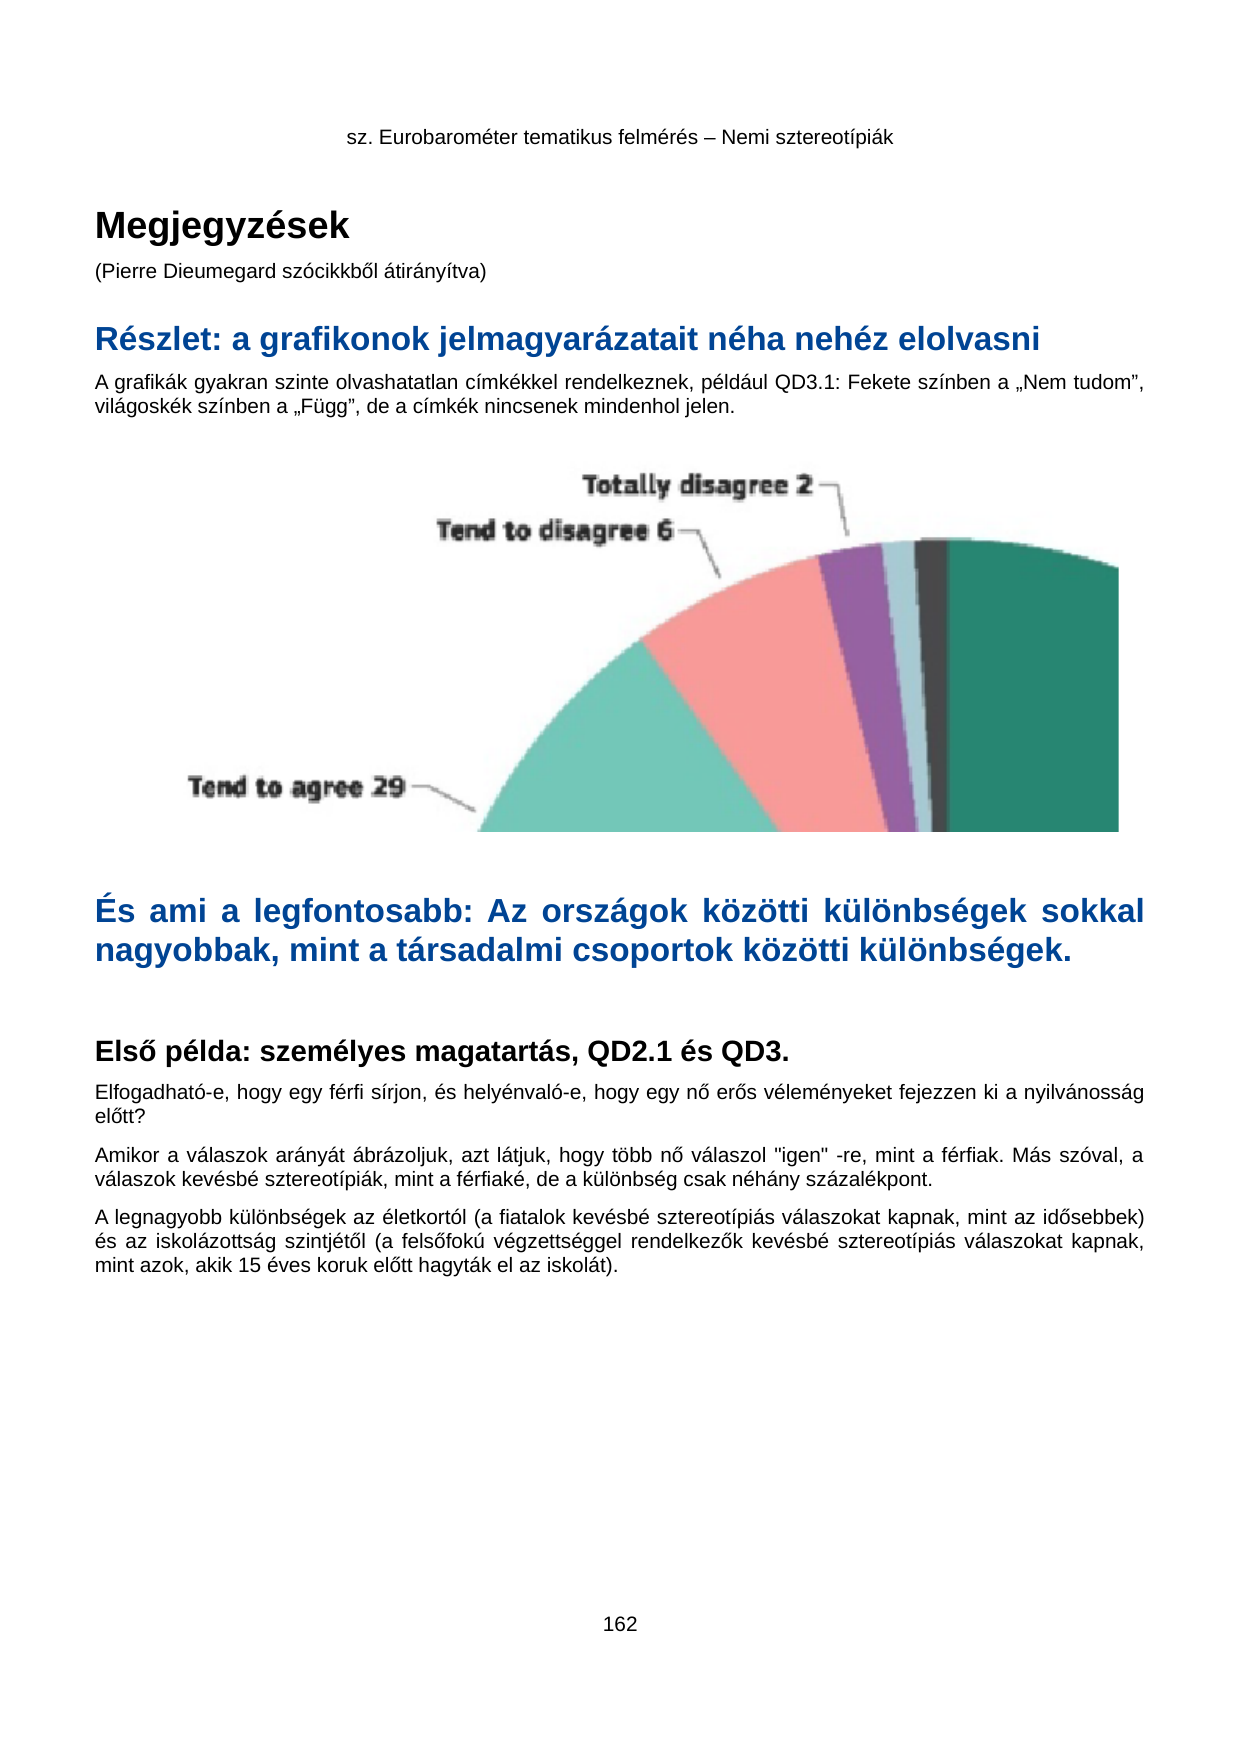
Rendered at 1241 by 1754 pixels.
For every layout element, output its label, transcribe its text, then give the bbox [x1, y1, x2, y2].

picture [121, 432, 1119, 832]
subtitle És ami a legfontosabb: Az országok közötti különbségek sokkal nagyobbak, mint a társadalmi csoportok közötti különbségek. [94, 891, 1146, 968]
subtitle Megjegyzések [94, 203, 1146, 247]
text Elfogadható-e, hogy egy férfi sírjon, és helyénvaló-e, hogy egy nő erős véleményeket fejezzen ki a nyilvánosság előtt? [94, 1080, 1146, 1128]
text A legnagyobb különbségek az életkortól (a fiatalok kevésbé sztereotípiás válaszokat kapnak, mint az idősebbek) és az iskolázottság szintjétől (a felsőfokú végzettséggel rendelkezők kevésbé sztereotípiás válaszokat kapnak, mint azok, akik 15 éves koruk előtt hagyták el az iskolát). [94, 1205, 1146, 1277]
subtitle Részlet: a grafikonok jelmagyarázatait néha nehéz elolvasni [94, 318, 1146, 357]
subtitle Első példa: személyes magatartás, QD2.1 és QD3. [94, 1034, 1146, 1068]
text (Pierre Dieumegard szócikkből átirányítva) [94, 259, 1146, 283]
text Amikor a válaszok arányát ábrázoljuk, azt látjuk, hogy több nő válaszol "igen" -re, mint a férfiak. Más szóval, a válaszok kevésbé sztereotípiák, mint a férfiaké, de a különbség csak néhány százalékpont. [94, 1143, 1146, 1191]
text A grafikák gyakran szinte olvashatatlan címkékkel rendelkeznek, például QD3.1: Fekete színben a „Nem tudom”, világoskék színben a „Függ”, de a címkék nincsenek mindenhol jelen. [94, 369, 1146, 417]
